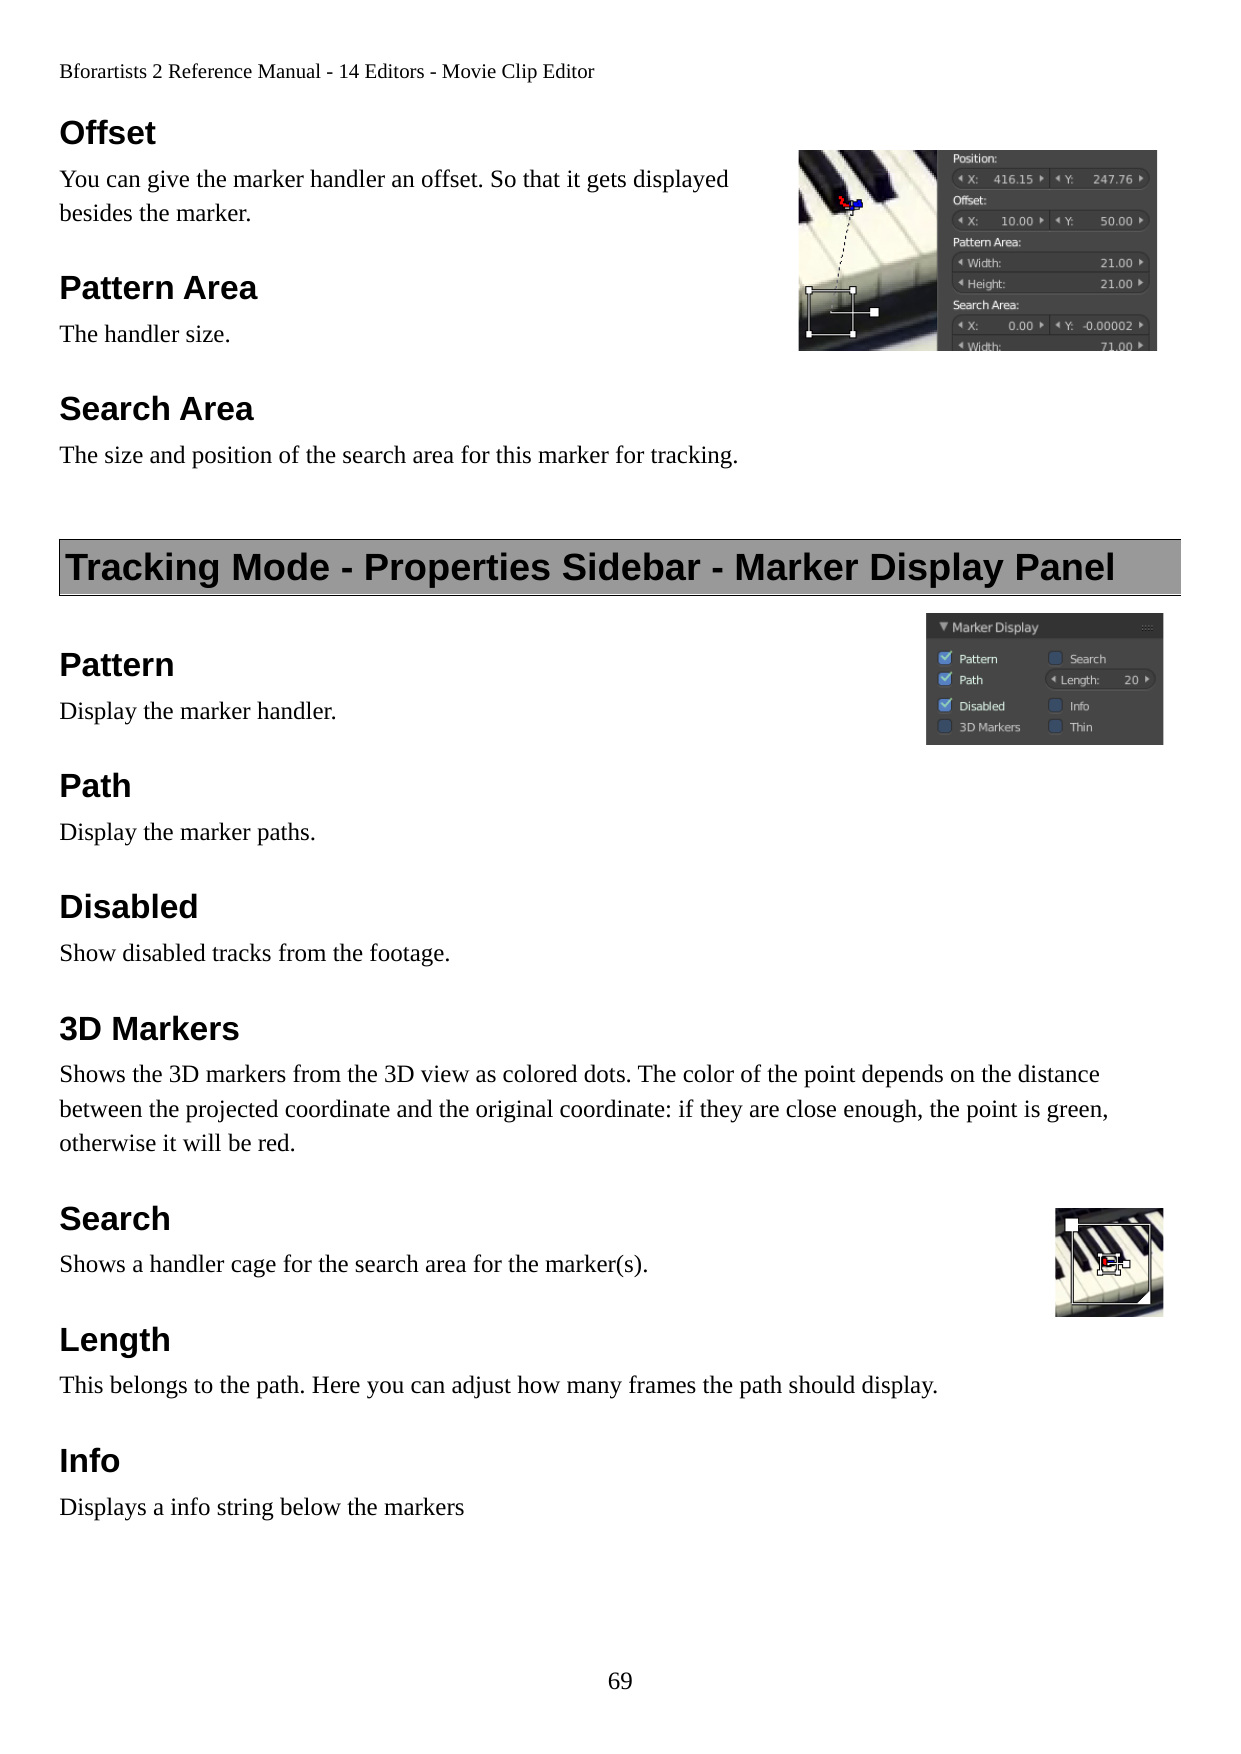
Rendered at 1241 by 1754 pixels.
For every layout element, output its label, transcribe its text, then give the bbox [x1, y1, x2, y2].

subtitle Pattern Area [59, 268, 798, 307]
text Display the marker handler. [59, 696, 926, 725]
picture [798, 150, 1158, 351]
table_header Tracking Mode - Properties Sidebar - Marker Display Panel [60, 540, 1181, 594]
text Displays a info string below the markers [59, 1492, 1181, 1520]
text [1158, 319, 1181, 348]
text You can give the marker handler an offset. So that it gets displayed besides the marker. [59, 164, 798, 227]
text The size and position of the search area for this marker for tracking. [59, 440, 1181, 469]
picture [1055, 1208, 1164, 1317]
text Show disabled tracks from the footage. [59, 938, 1181, 967]
text The handler size. [59, 319, 798, 348]
subtitle Offset [59, 113, 1181, 151]
picture [926, 613, 1164, 745]
text Display the marker paths. [59, 817, 1181, 846]
text Shows a handler cage for the search area for the marker(s). [59, 1249, 1055, 1278]
subtitle Length [59, 1319, 1181, 1358]
subtitle Info [59, 1440, 1181, 1479]
subtitle Search Area [59, 389, 1181, 428]
subtitle Pattern [59, 645, 926, 684]
subtitle 3D Markers [59, 1008, 1181, 1047]
text This belongs to the path. Here you can adjust how many frames the path should display. [59, 1371, 1181, 1399]
text Shows the 3D markers from the 3D view as colored dots. The color of the point depends on the distance between the projected coordinate and the original coordinate: if they are close enough, the point is green, otherwise it will be red. [59, 1059, 1181, 1157]
subtitle Search [59, 1198, 1181, 1237]
subtitle [1158, 268, 1181, 307]
subtitle Path [59, 766, 1181, 805]
subtitle Disabled [59, 887, 1181, 926]
subtitle [1164, 645, 1181, 684]
